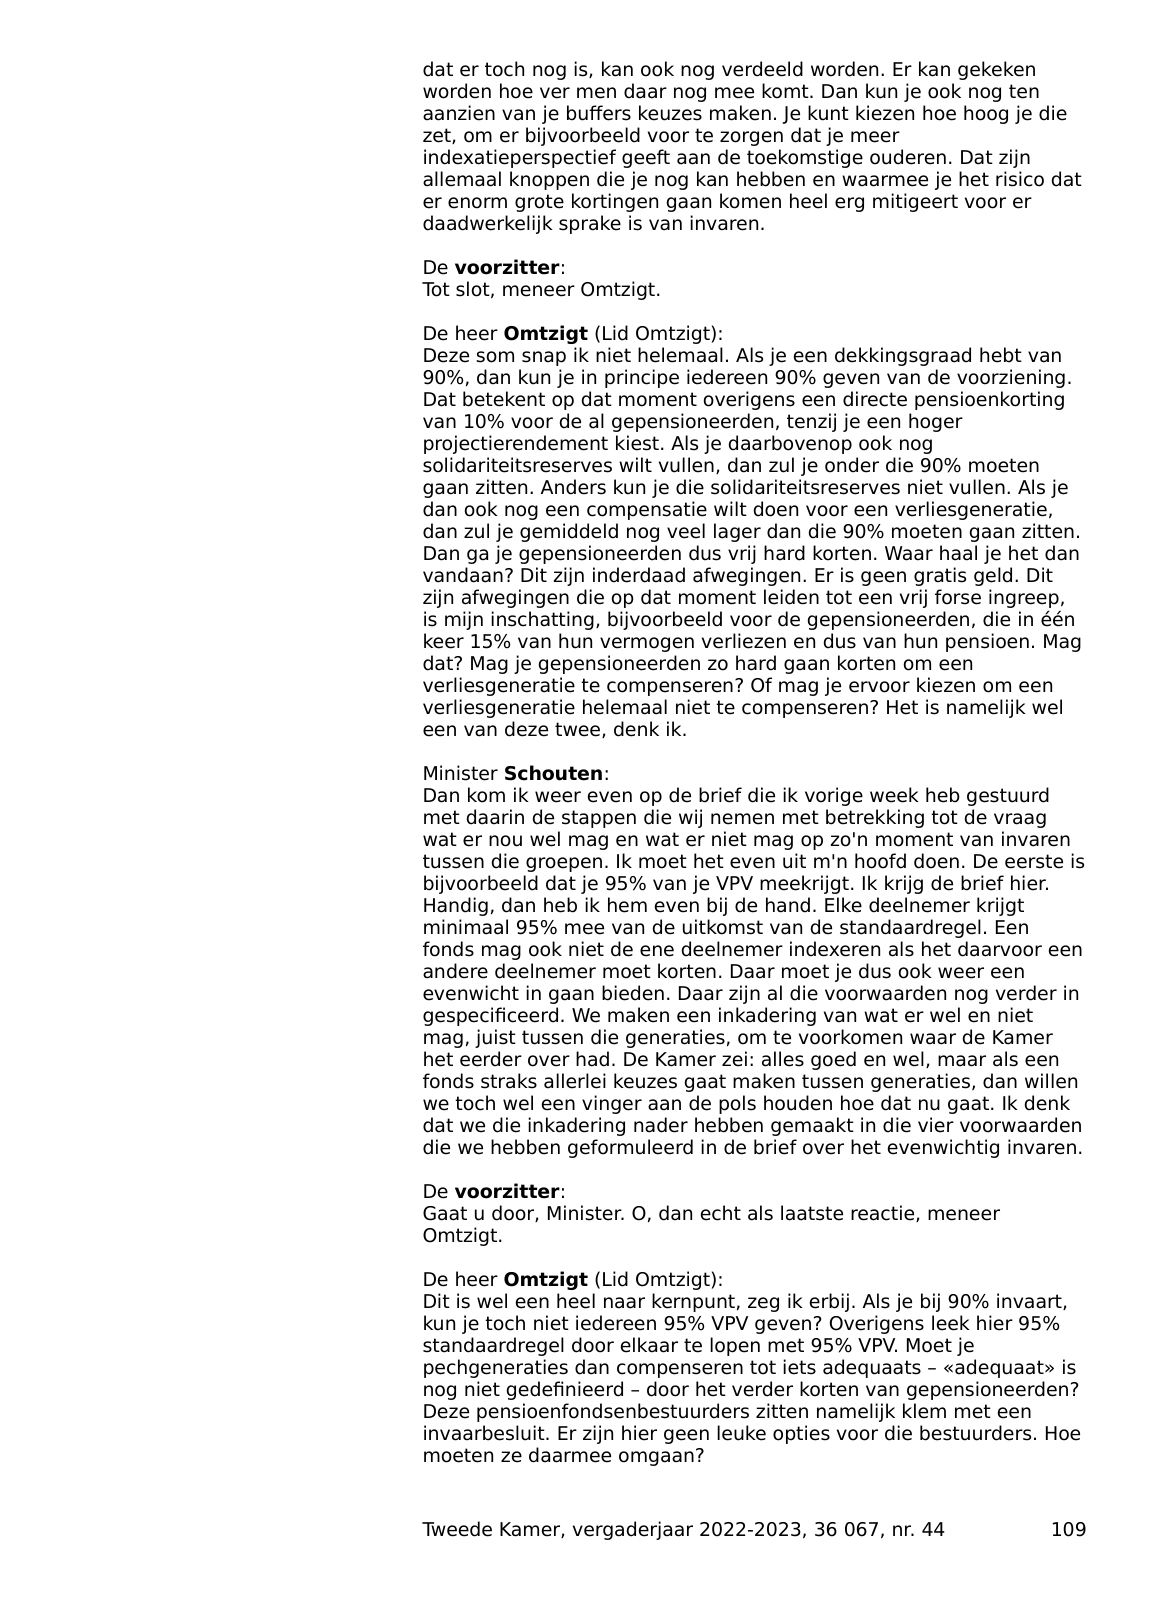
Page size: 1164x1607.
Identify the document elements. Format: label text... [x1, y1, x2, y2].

text De voorzitter: [422, 257, 1087, 279]
text De heer Omtzigt (Lid Omtzigt): [422, 1269, 1087, 1291]
text Dit is wel een heel naar kernpunt, zeg ik erbij. Als je bij 90% invaart, kun je toch niet iedereen 95% VPV geven? Overigens leek hier 95% standaardregel door elkaar te lopen met 95% VPV. Moet je pechgeneraties dan compenseren tot iets adequaats – «adequaat» is nog niet gedefinieerd – door het verder korten van gepensioneerden? Deze pensioenfondsenbestuurders zitten namelijk klem met een invaarbesluit. Er zijn hier geen leuke opties voor die bestuurders. Hoe moeten ze daarmee omgaan? [422, 1291, 1087, 1467]
text De voorzitter: [422, 1181, 1087, 1203]
text dat er toch nog is, kan ook nog verdeeld worden. Er kan gekeken worden hoe ver men daar nog mee komt. Dan kun je ook nog ten aanzien van je buffers keuzes maken. Je kunt kiezen hoe hoog je die zet, om er bijvoorbeeld voor te zorgen dat je meer indexatieperspectief geeft aan de toekomstige ouderen. Dat zijn allemaal knoppen die je nog kan hebben en waarmee je het risico dat er enorm grote kortingen gaan komen heel erg mitigeert voor er daadwerkelijk sprake is van invaren. [422, 59, 1087, 235]
text Minister Schouten: [422, 763, 1087, 785]
text Gaat u door, Minister. O, dan echt als laatste reactie, meneer Omtzigt. [422, 1203, 1087, 1247]
text Deze som snap ik niet helemaal. Als je een dekkingsgraad hebt van 90%, dan kun je in principe iedereen 90% geven van de voorziening. Dat betekent op dat moment overigens een directe pensioenkorting van 10% voor de al gepensioneerden, tenzij je een hoger projectierendement kiest. Als je daarbovenop ook nog solidariteitsreserves wilt vullen, dan zul je onder die 90% moeten gaan zitten. Anders kun je die solidariteitsreserves niet vullen. Als je dan ook nog een compensatie wilt doen voor een verliesgeneratie, dan zul je gemiddeld nog veel lager dan die 90% moeten gaan zitten. Dan ga je gepensioneerden dus vrij hard korten. Waar haal je het dan vandaan? Dit zijn inderdaad afwegingen. Er is geen gratis geld. Dit zijn afwegingen die op dat moment leiden tot een vrij forse ingreep, is mijn inschatting, bijvoorbeeld voor de gepensioneerden, die in één keer 15% van hun vermogen verliezen en dus van hun pensioen. Mag dat? Mag je gepensioneerden zo hard gaan korten om een verliesgeneratie te compenseren? Of mag je ervoor kiezen om een verliesgeneratie helemaal niet te compenseren? Het is namelijk wel een van deze twee, denk ik. [422, 345, 1087, 741]
text Dan kom ik weer even op de brief die ik vorige week heb gestuurd met daarin de stappen die wij nemen met betrekking tot de vraag wat er nou wel mag en wat er niet mag op zo'n moment van invaren tussen die groepen. Ik moet het even uit m'n hoofd doen. De eerste is bijvoorbeeld dat je 95% van je VPV meekrijgt. Ik krijg de brief hier. Handig, dan heb ik hem even bij de hand. Elke deelnemer krijgt minimaal 95% mee van de uitkomst van de standaardregel. Een fonds mag ook niet de ene deelnemer indexeren als het daarvoor een andere deelnemer moet korten. Daar moet je dus ook weer een evenwicht in gaan bieden. Daar zijn al die voorwaarden nog verder in gespecificeerd. We maken een inkadering van wat er wel en niet mag, juist tussen die generaties, om te voorkomen waar de Kamer het eerder over had. De Kamer zei: alles goed en wel, maar als een fonds straks allerlei keuzes gaat maken tussen generaties, dan willen we toch wel een vinger aan de pols houden hoe dat nu gaat. Ik denk dat we die inkadering nader hebben gemaakt in die vier voorwaarden die we hebben geformuleerd in de brief over het evenwichtig invaren. [422, 785, 1087, 1159]
text De heer Omtzigt (Lid Omtzigt): [422, 323, 1087, 345]
text Tot slot, meneer Omtzigt. [422, 279, 1087, 301]
